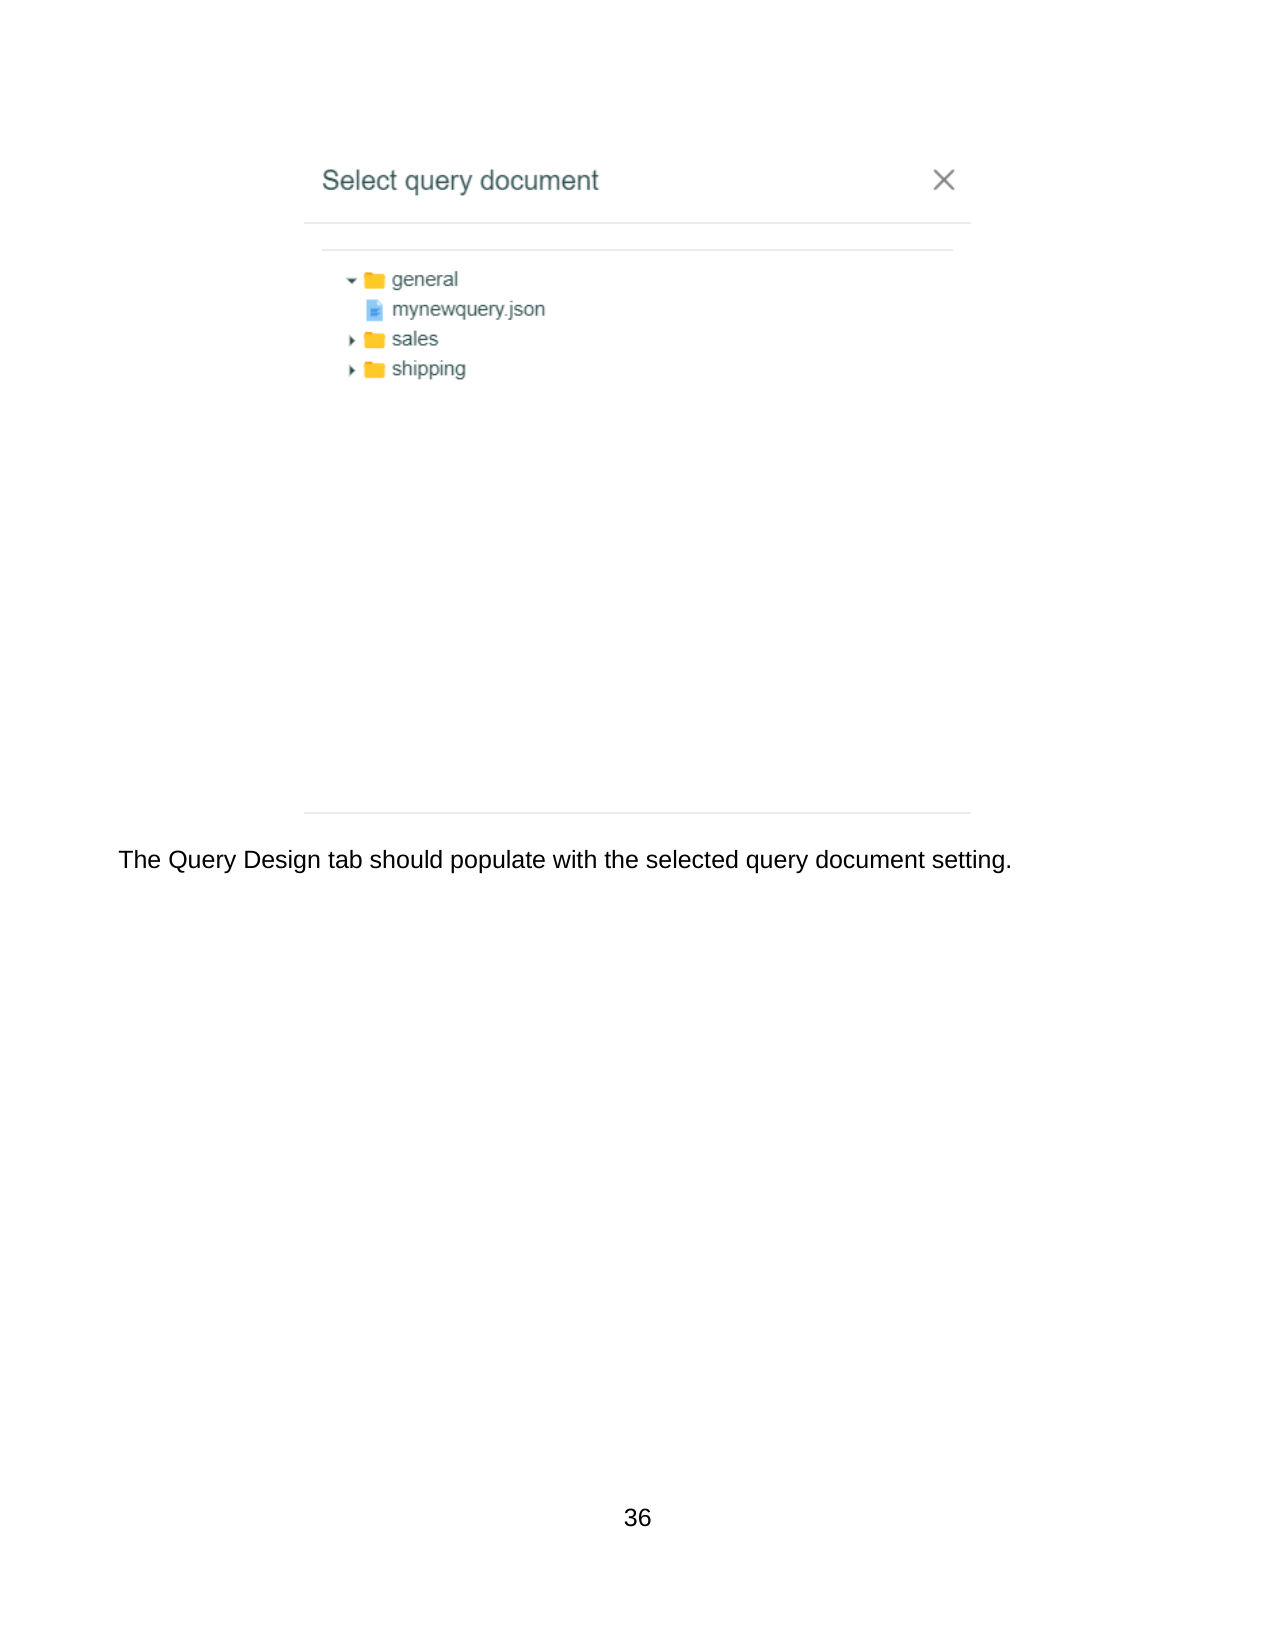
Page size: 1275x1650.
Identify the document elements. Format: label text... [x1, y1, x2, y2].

picture [303, 140, 972, 845]
text The Query Design tab should populate with the selected query document setting. [118, 844, 1157, 873]
